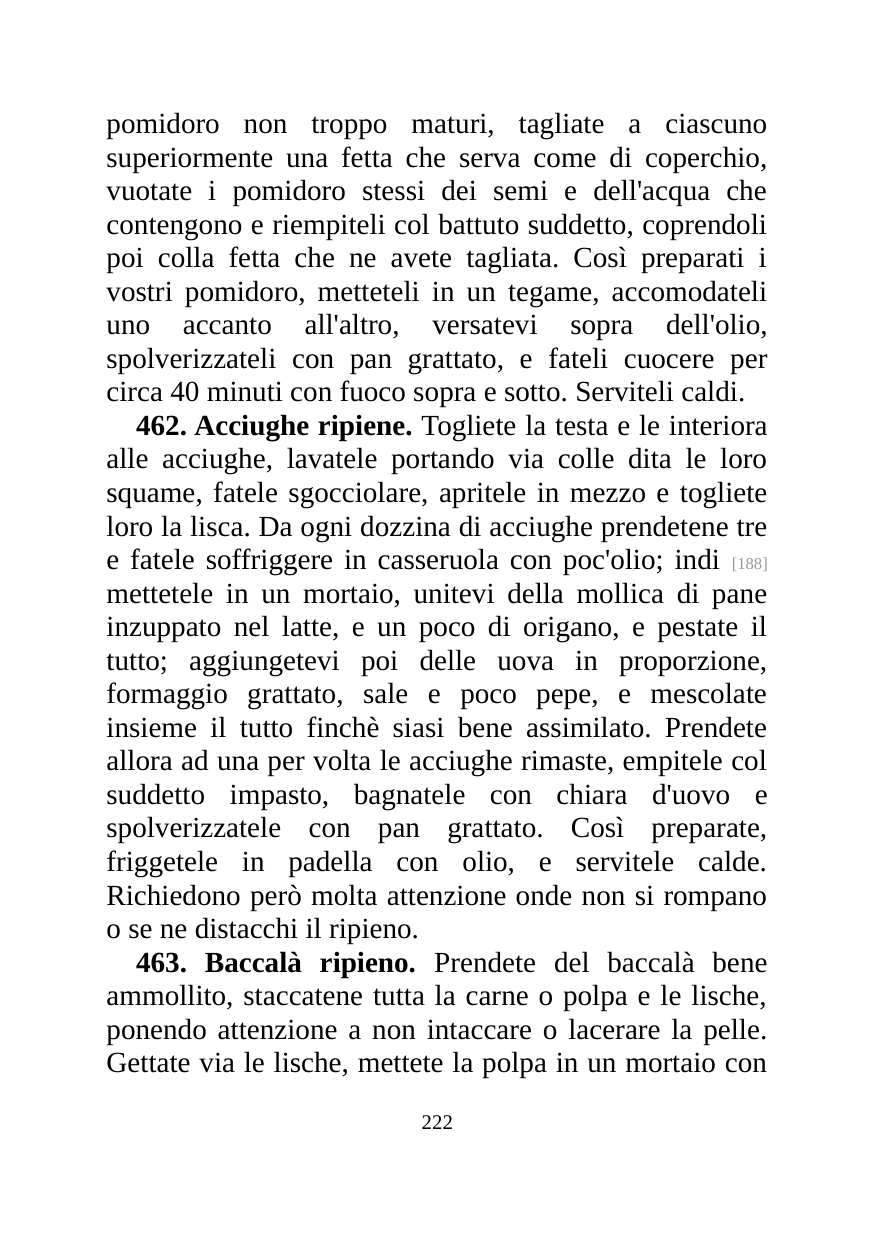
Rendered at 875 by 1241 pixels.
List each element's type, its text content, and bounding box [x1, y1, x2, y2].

text 462. Acciughe ripiene. Togliete la testa e le interiora alle acciughe, lavatele portando via colle dita le loro squame, fatele sgocciolare, apritele in mezzo e togliete loro la lisca. Da ogni dozzina di acciughe prendetene tre e fatele soffriggere in casseruola con poc'olio; indi [188] mettetele in un mortaio, unitevi della mollica di pane inzuppato nel latte, e un poco di origano, e pestate il tutto; aggiungetevi poi delle uova in proporzione, formaggio grattato, sale e poco pepe, e mescolate insieme il tutto finchè siasi bene assimilato. Prendete allora ad una per volta le acciughe rimaste, empitele col suddetto impasto, bagnatele con chiara d'uovo e spolverizzatele con pan grattato. Così preparate, friggetele in padella con olio, e servitele calde. Richiedono però molta attenzione onde non si rompano o se ne distacchi il ripieno. [106, 408, 768, 945]
text 463. Baccalà ripieno. Prendete del baccalà bene ammollito, staccatene tutta la carne o polpa e le lische, ponendo attenzione a non intaccare o lacerare la pelle. Gettate via le lische, mettete la polpa in un mortaio con [106, 945, 768, 1079]
text pomidoro non troppo maturi, tagliate a ciascuno superiormente una fetta che serva come di coperchio, vuotate i pomidoro stessi dei semi e dell'acqua che contengono e riempiteli col battuto suddetto, coprendoli poi colla fetta che ne avete tagliata. Così preparati i vostri pomidoro, metteteli in un tegame, accomodateli uno accanto all'altro, versatevi sopra dell'olio, spolverizzateli con pan grattato, e fateli cuocere per circa 40 minuti con fuoco sopra e sotto. Serviteli caldi. [106, 106, 768, 408]
